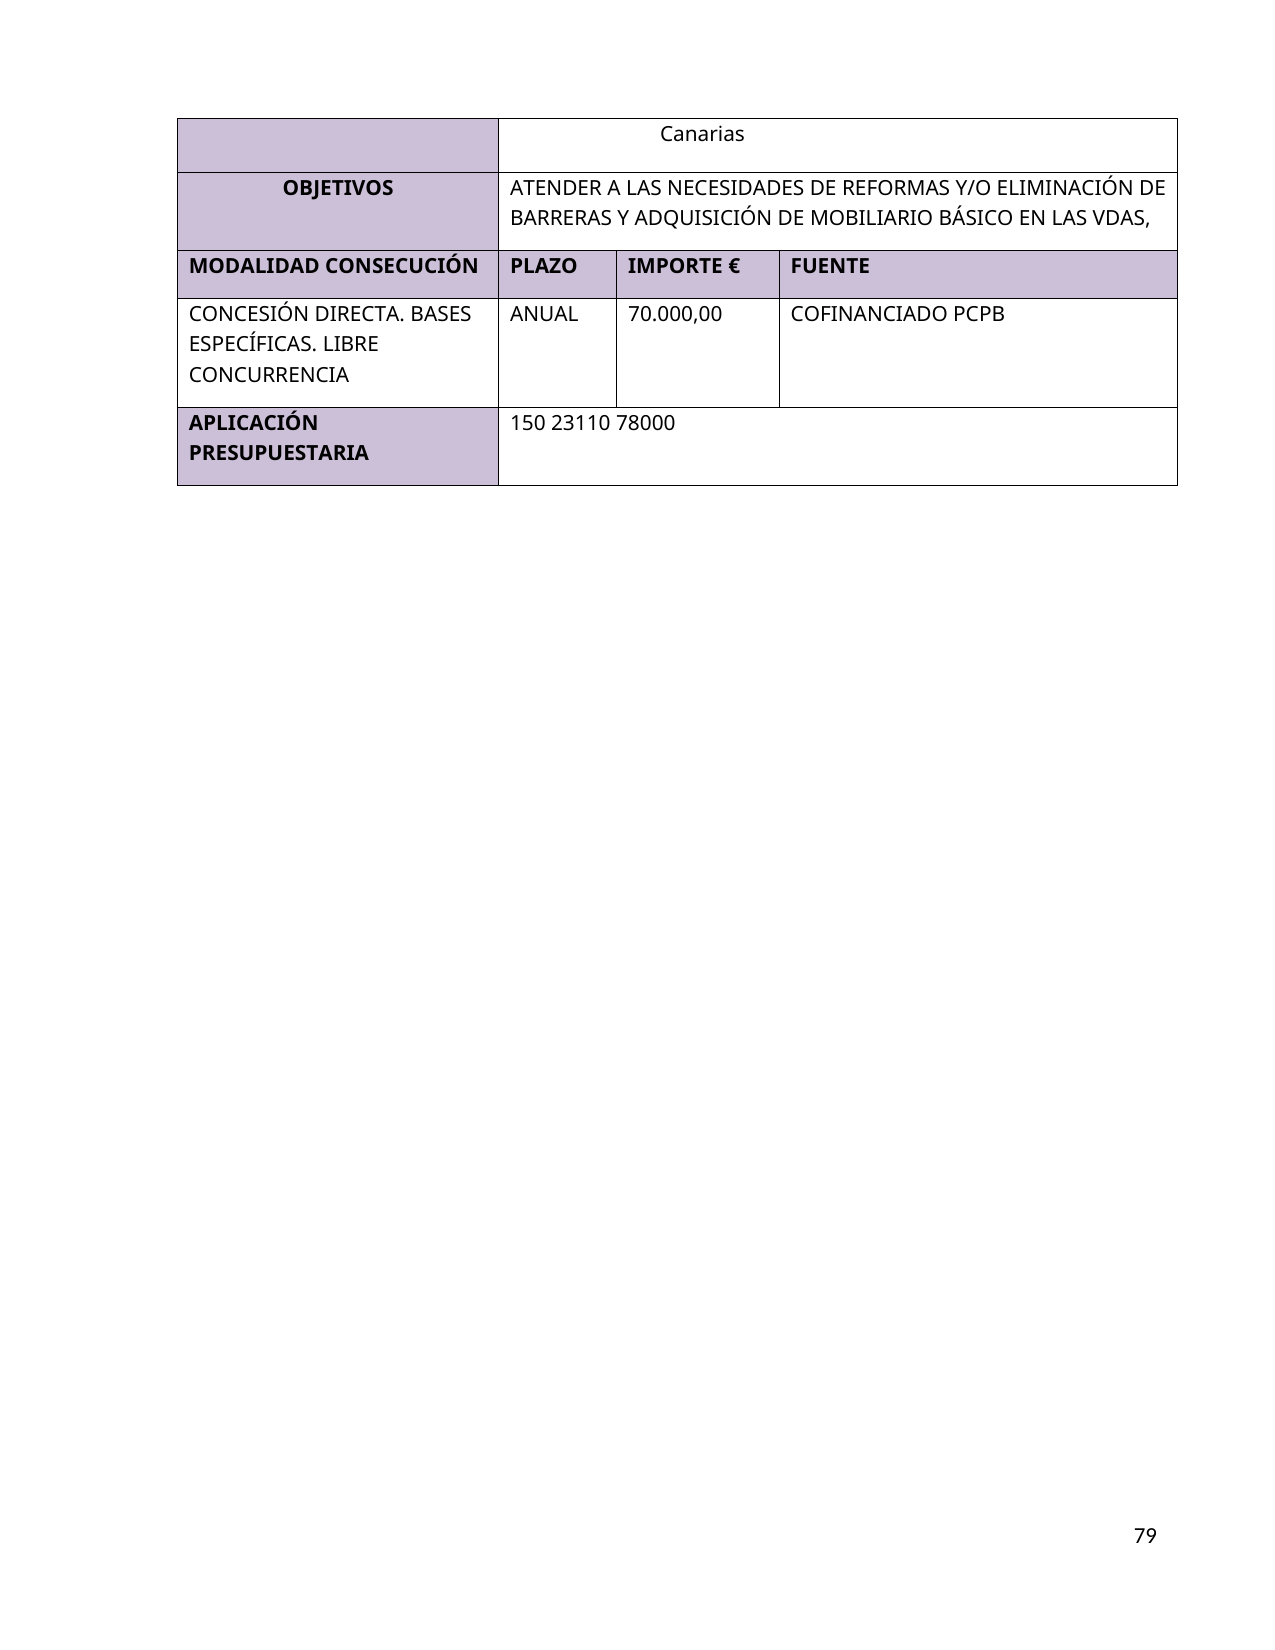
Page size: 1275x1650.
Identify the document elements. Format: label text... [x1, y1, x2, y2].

table_cell 150 23110 78000 [499, 408, 1177, 485]
table_cell MODALIDAD CONSECUCIÓN [178, 251, 498, 298]
table_cell PLAZO [499, 251, 616, 298]
table_cell [178, 119, 498, 172]
table_cell Canarias [499, 119, 1177, 172]
table_cell 70.000,00 [617, 299, 779, 407]
table_cell ANUAL [499, 299, 616, 407]
table_cell APLICACIÓN PRESUPUESTARIA [178, 408, 498, 485]
table_cell IMPORTE € [617, 251, 779, 298]
table_cell CONCESIÓN DIRECTA. BASES ESPECÍFICAS. LIBRE CONCURRENCIA [178, 299, 498, 407]
table_cell ATENDER A LAS NECESIDADES DE REFORMAS Y/O ELIMINACIÓN DE BARRERAS Y ADQUISICIÓN DE MOBILIARIO BÁSICO EN LAS VDAS, [499, 173, 1177, 250]
table_cell COFINANCIADO PCPB [780, 299, 1177, 407]
table_cell FUENTE [780, 251, 1177, 298]
table_cell OBJETIVOS [178, 173, 498, 250]
